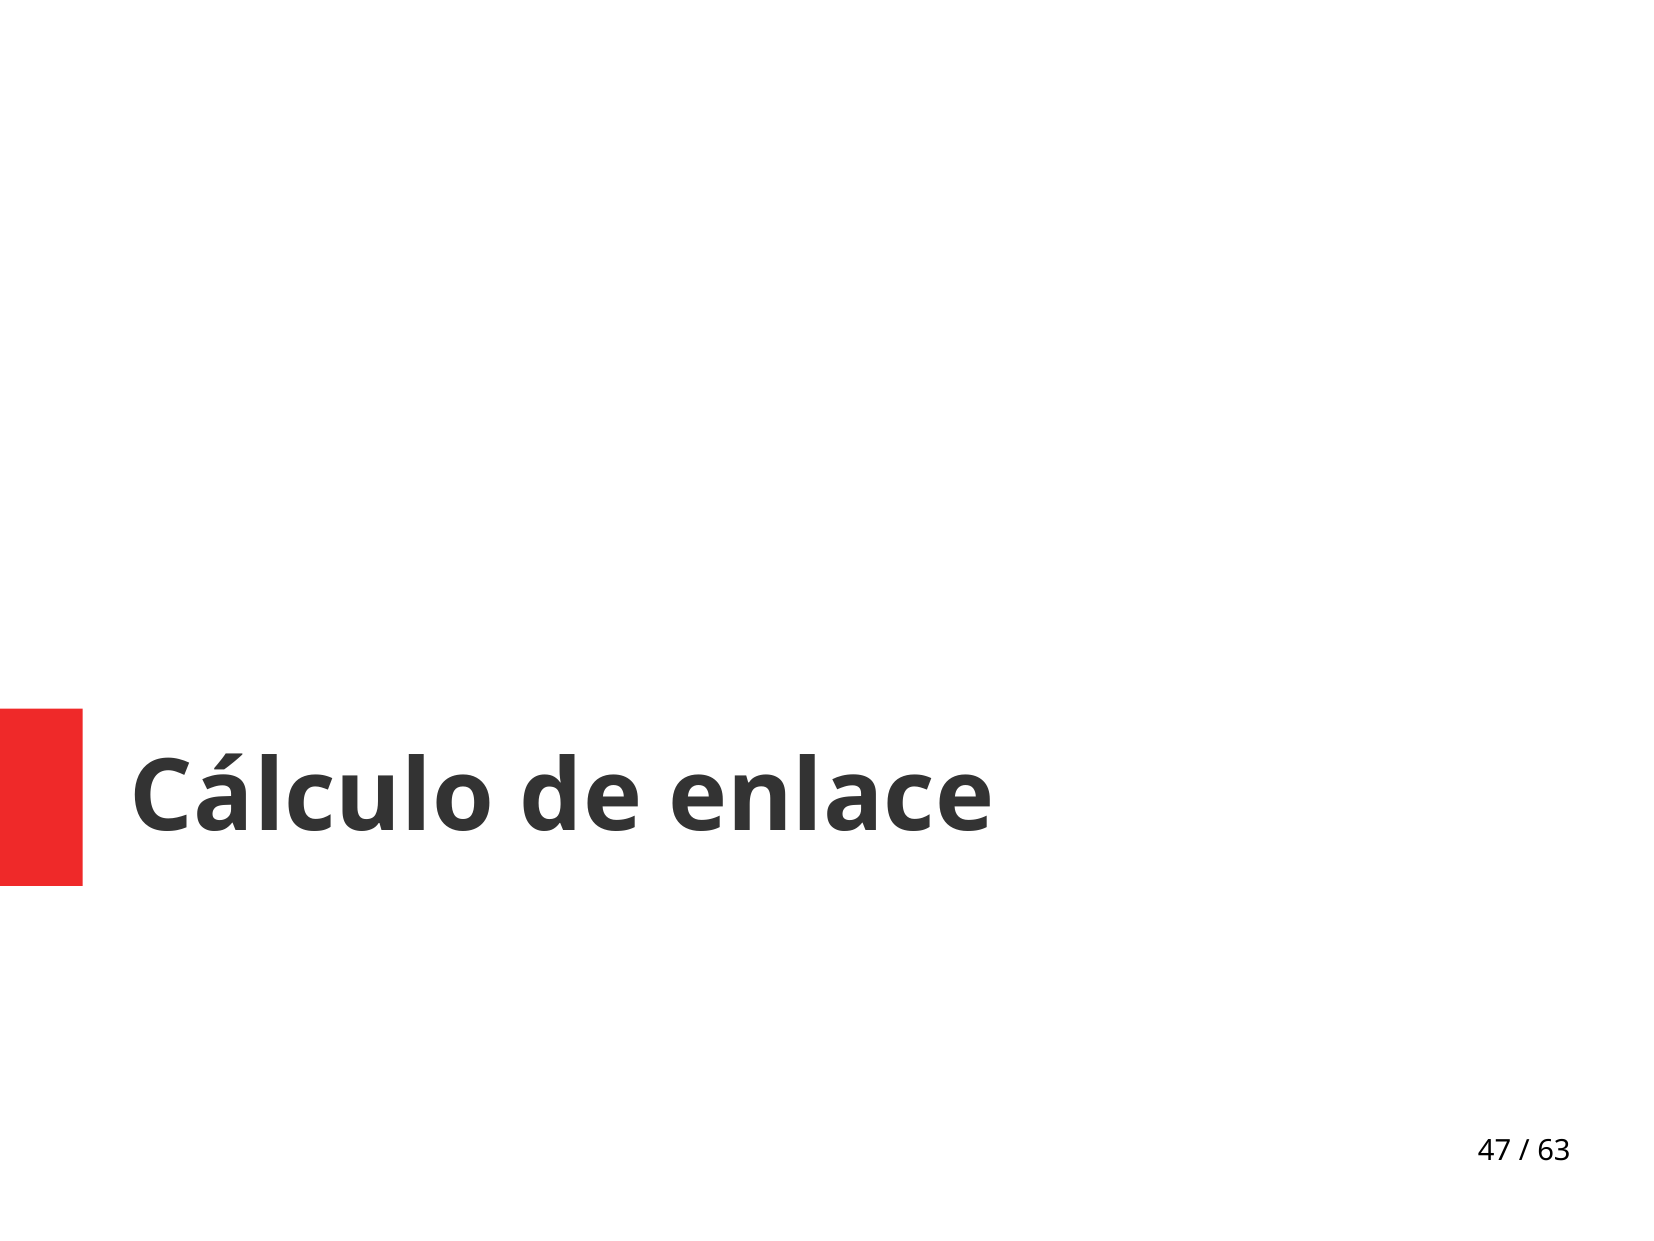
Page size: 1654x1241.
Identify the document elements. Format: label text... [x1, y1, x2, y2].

title Cálculo de enlace [129, 673, 1536, 910]
